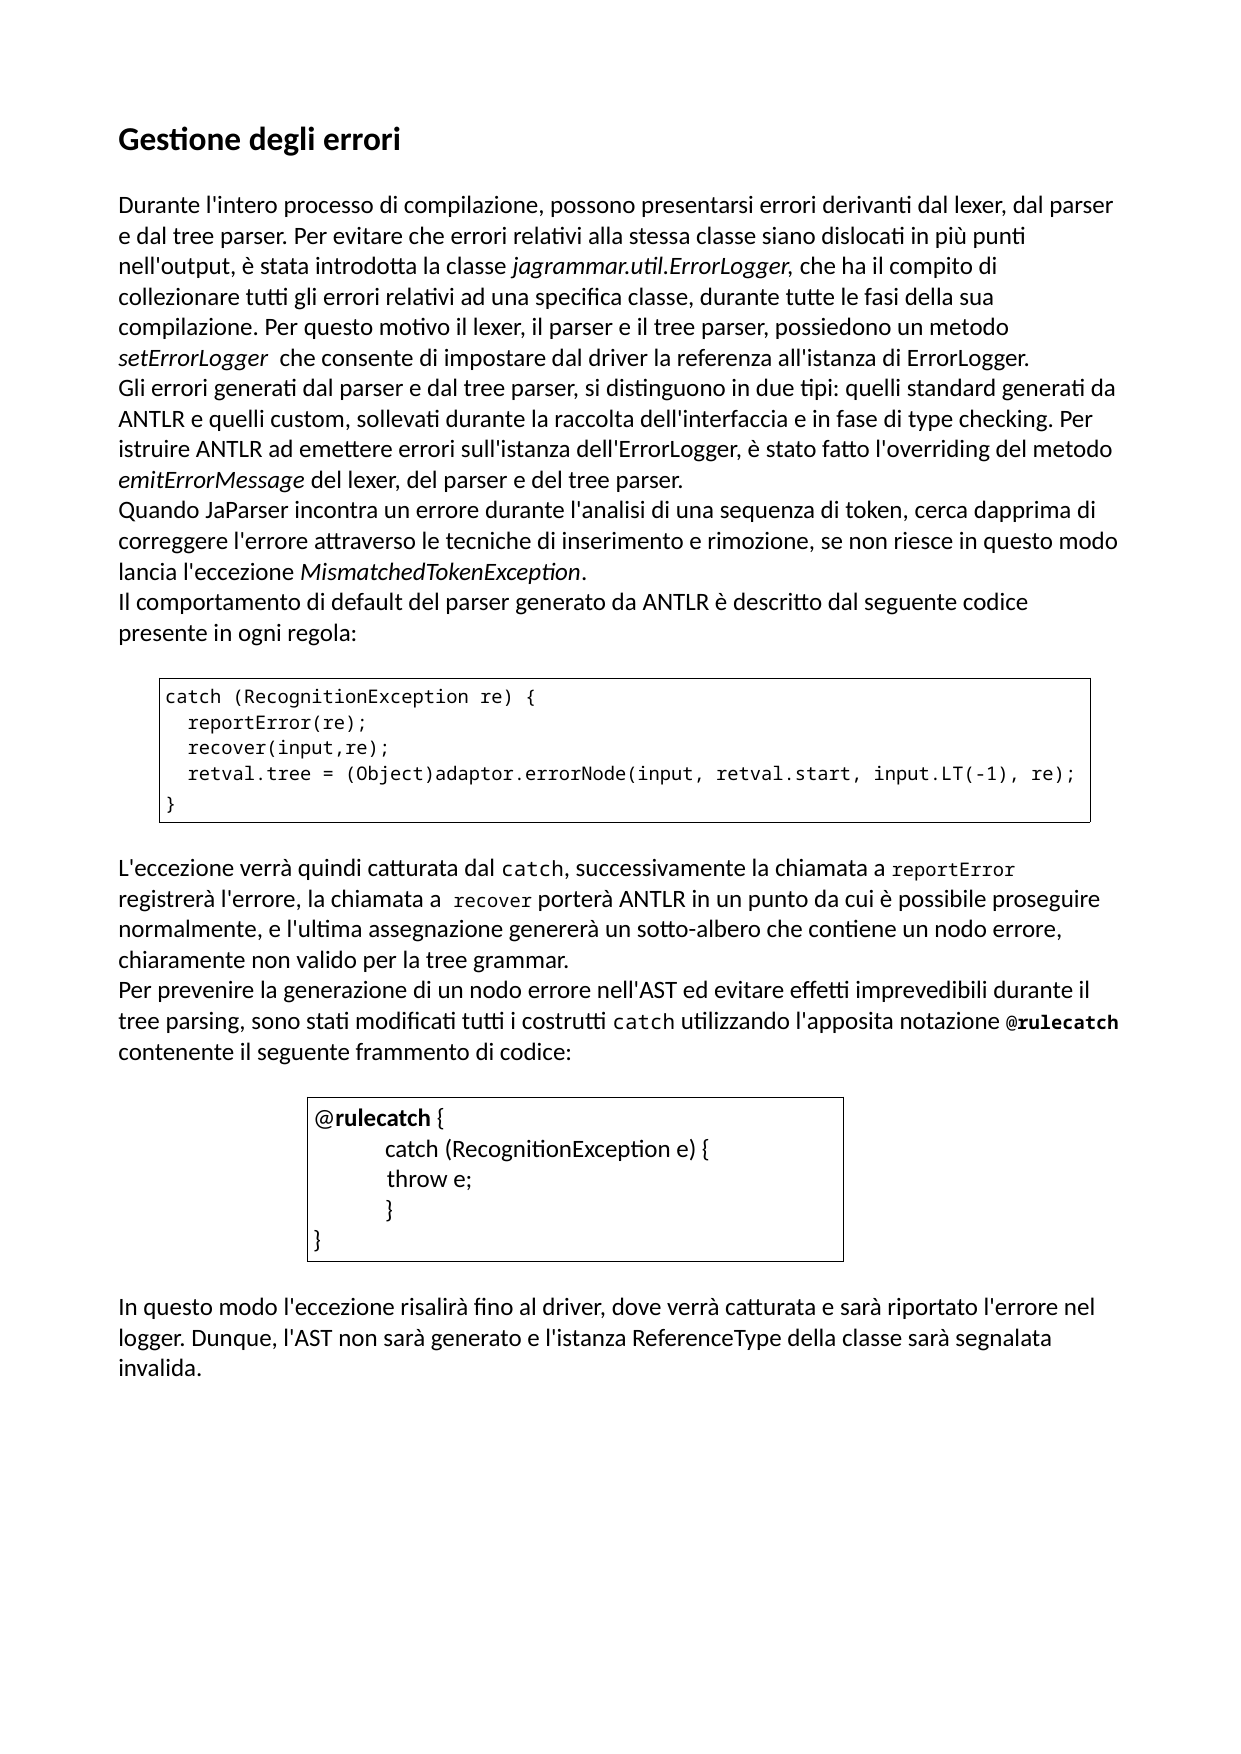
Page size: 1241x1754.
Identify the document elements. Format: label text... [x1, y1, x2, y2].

text In questo modo l'eccezione risalirà fino al driver, dove verrà catturata e sarà riportato l'errore nel logger. Dunque, l'AST non sarà generato e l'istanza ReferenceType della classe sarà segnalata invalida. [118, 1291, 1123, 1383]
text Durante l'intero processo di compilazione, possono presentarsi errori derivanti dal lexer, dal parser e dal tree parser. Per evitare che errori relativi alla stessa classe siano dislocati in più punti nell'output, è stata introdotta la classe jagrammar.util.ErrorLogger, che ha il compito di collezionare tutti gli errori relativi ad una specifica classe, durante tutte le fasi della sua compilazione. Per questo motivo il lexer, il parser e il tree parser, possiedono un metodo setErrorLogger che consente di impostare dal driver la referenza all'istanza di ErrorLogger. [118, 189, 1123, 372]
text L'eccezione verrà quindi catturata dal catch, successivamente la chiamata a reportError registrerà l'errore, la chiamata a recover porterà ANTLR in un punto da cui è possibile proseguire normalmente, e l'ultima assegnazione genererà un sotto-albero che contiene un nodo errore, chiaramente non valido per la tree grammar. [118, 852, 1123, 974]
text Il comportamento di default del parser generato da ANTLR è descritto dal seguente codice presente in ogni regola: [118, 586, 1123, 647]
text Quando JaParser incontra un errore durante l'analisi di una sequenza di token, cerca dapprima di correggere l'errore attraverso le tecniche di inserimento e rimozione, se non riesce in questo modo lancia l'eccezione MismatchedTokenException. [118, 494, 1123, 586]
table_header @rulecatch { catch (RecognitionException e) { throw e; } } [308, 1098, 843, 1261]
text Gli errori generati dal parser e dal tree parser, si distinguono in due tipi: quelli standard generati da ANTLR e quelli custom, sollevati durante la raccolta dell'interfaccia e in fase di type checking. Per istruire ANTLR ad emettere errori sull'istanza dell'ErrorLogger, è stato fatto l'overriding del metodo emitErrorMessage del lexer, del parser e del tree parser. [118, 372, 1123, 494]
text Per prevenire la generazione di un nodo errore nell'AST ed evitare effetti imprevedibili durante il tree parsing, sono stati modificati tutti i costrutti catch utilizzando l'apposita notazione @rulecatch contenente il seguente frammento di codice: [118, 974, 1123, 1066]
table_header catch (RecognitionException re) { reportError(re); recover(input,re); retval.tree = (Object)adaptor.errorNode(input, retval.start, input.LT(-1), re); } [160, 679, 1090, 822]
text Gestione degli errori [118, 118, 1123, 159]
